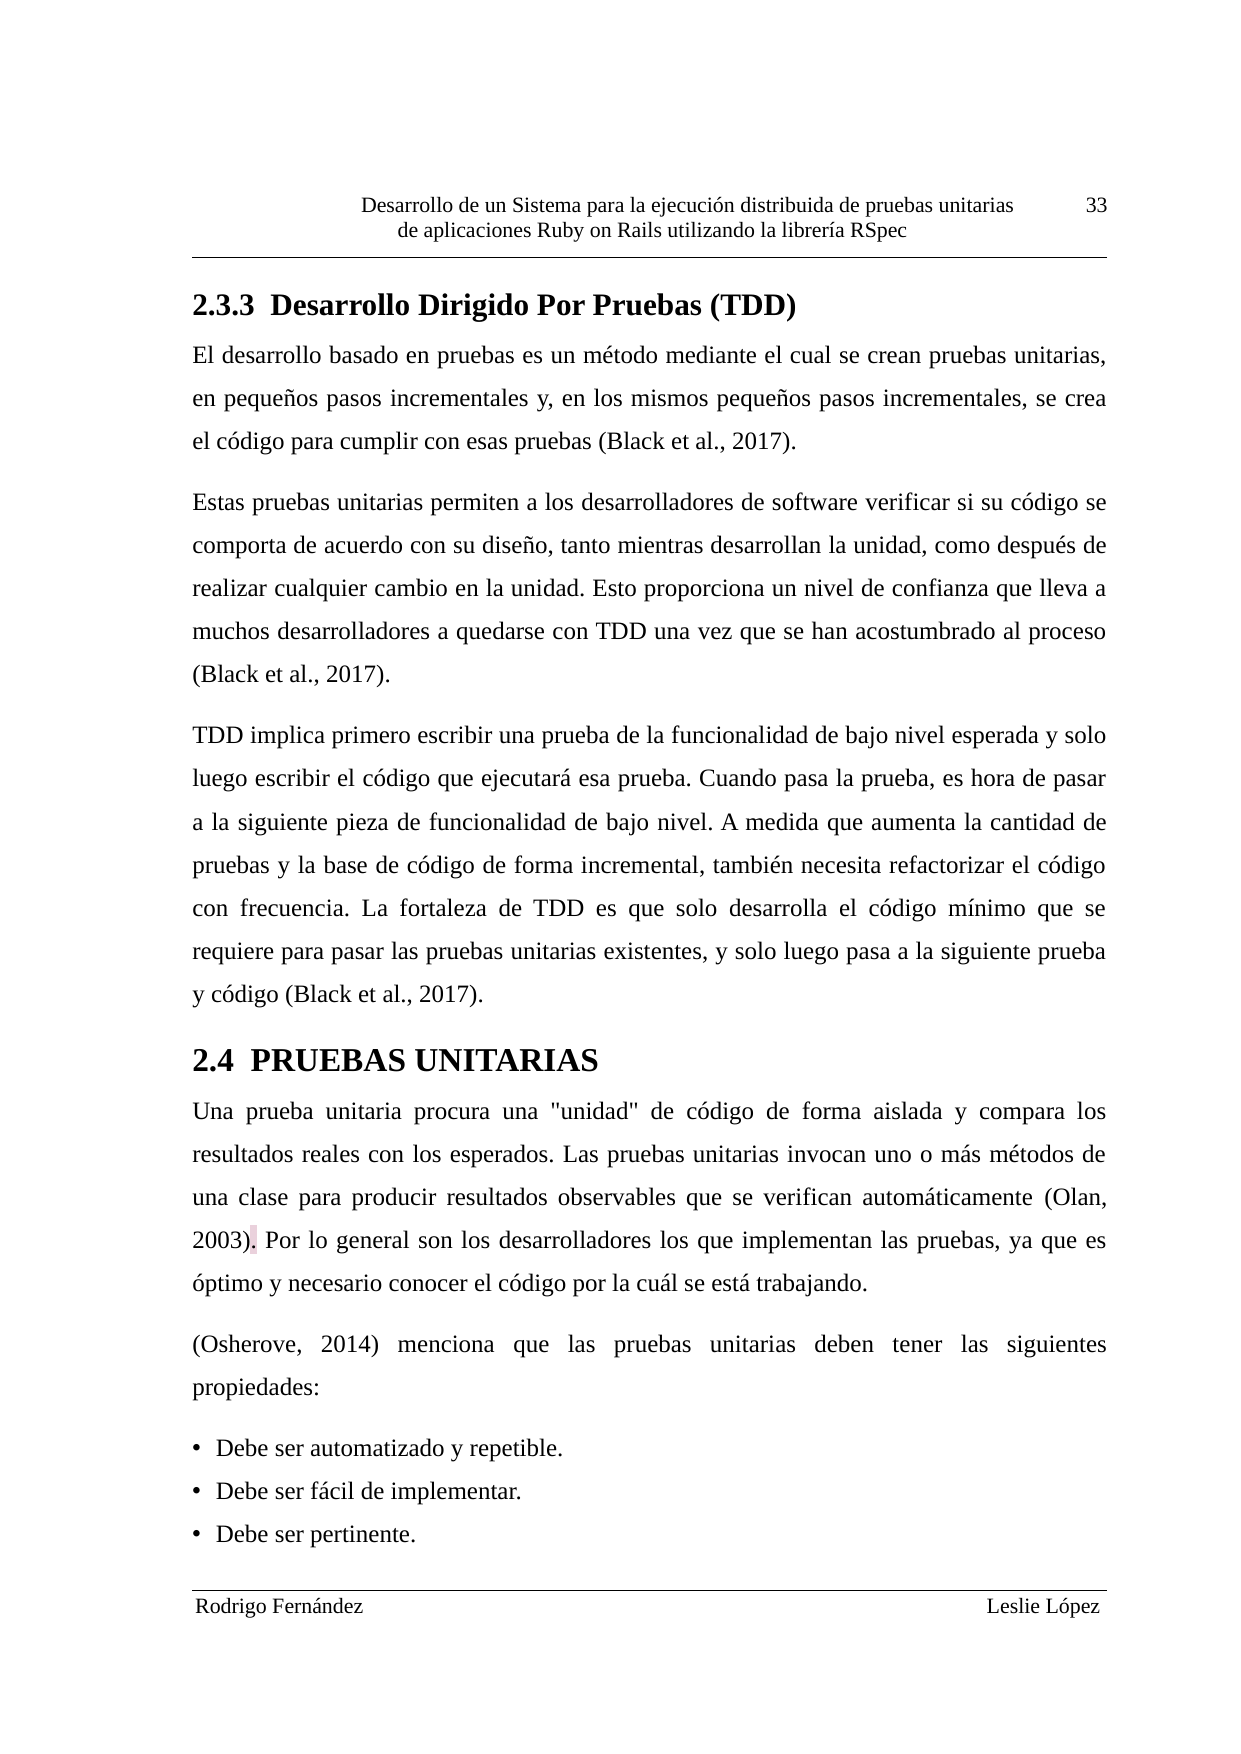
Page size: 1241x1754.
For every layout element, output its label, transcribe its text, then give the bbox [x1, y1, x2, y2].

text (Osherove, 2014)⁠ menciona que las pruebas unitarias deben tener las siguientes propiedades: [192, 1329, 1107, 1401]
text TDD implica primero escribir una prueba de la funcionalidad de bajo nivel esperada y solo luego escribir el código que ejecutará esa prueba. Cuando pasa la prueba, es hora de pasar a la siguiente pieza de funcionalidad de bajo nivel. A medida que aumenta la cantidad de pruebas y la base de código de forma incremental, también necesita refactorizar el código con frecuencia. La fortaleza de TDD es que solo desarrolla el código mínimo que se requiere para pasar las pruebas unitarias existentes, y solo luego pasa a la siguiente prueba y código (Black et al., 2017)⁠. [192, 720, 1107, 1008]
subtitle Pruebas Unitarias [192, 1040, 1107, 1078]
text Estas pruebas unitarias permiten a los desarrolladores de software verificar si su código se comporta de acuerdo con su diseño, tanto mientras desarrollan la unidad, como después de realizar cualquier cambio en la unidad. Esto proporciona un nivel de confianza que lleva a muchos desarrolladores a quedarse con TDD una vez que se han acostumbrado al proceso (Black et al., 2017)⁠. [192, 487, 1107, 688]
list Debe ser automatizado y repetible. [192, 1433, 1107, 1462]
list Debe ser pertinente. [192, 1519, 1107, 1548]
list El desarrollo basado en pruebas es un método mediante el cual se crean pruebas unitarias, en pequeños pasos incrementales y, en los mismos pequeños pasos incrementales, se crea el código para cumplir con esas pruebas (Black et al., 2017)⁠. [192, 340, 1107, 455]
subtitle Desarrollo dirigido por pruebas (TDD) [192, 286, 1107, 322]
text Una prueba unitaria procura una "unidad" de código de forma aislada y compara los resultados reales con los esperados. Las pruebas unitarias invocan uno o más métodos de una clase para producir resultados observables que se verifican automáticamente (Olan, 2003)⁠. Por lo general son los desarrolladores los que implementan las pruebas, ya que es óptimo y necesario conocer el código por la cuál se está trabajando. [192, 1096, 1107, 1297]
list Debe ser fácil de implementar. [192, 1476, 1107, 1505]
